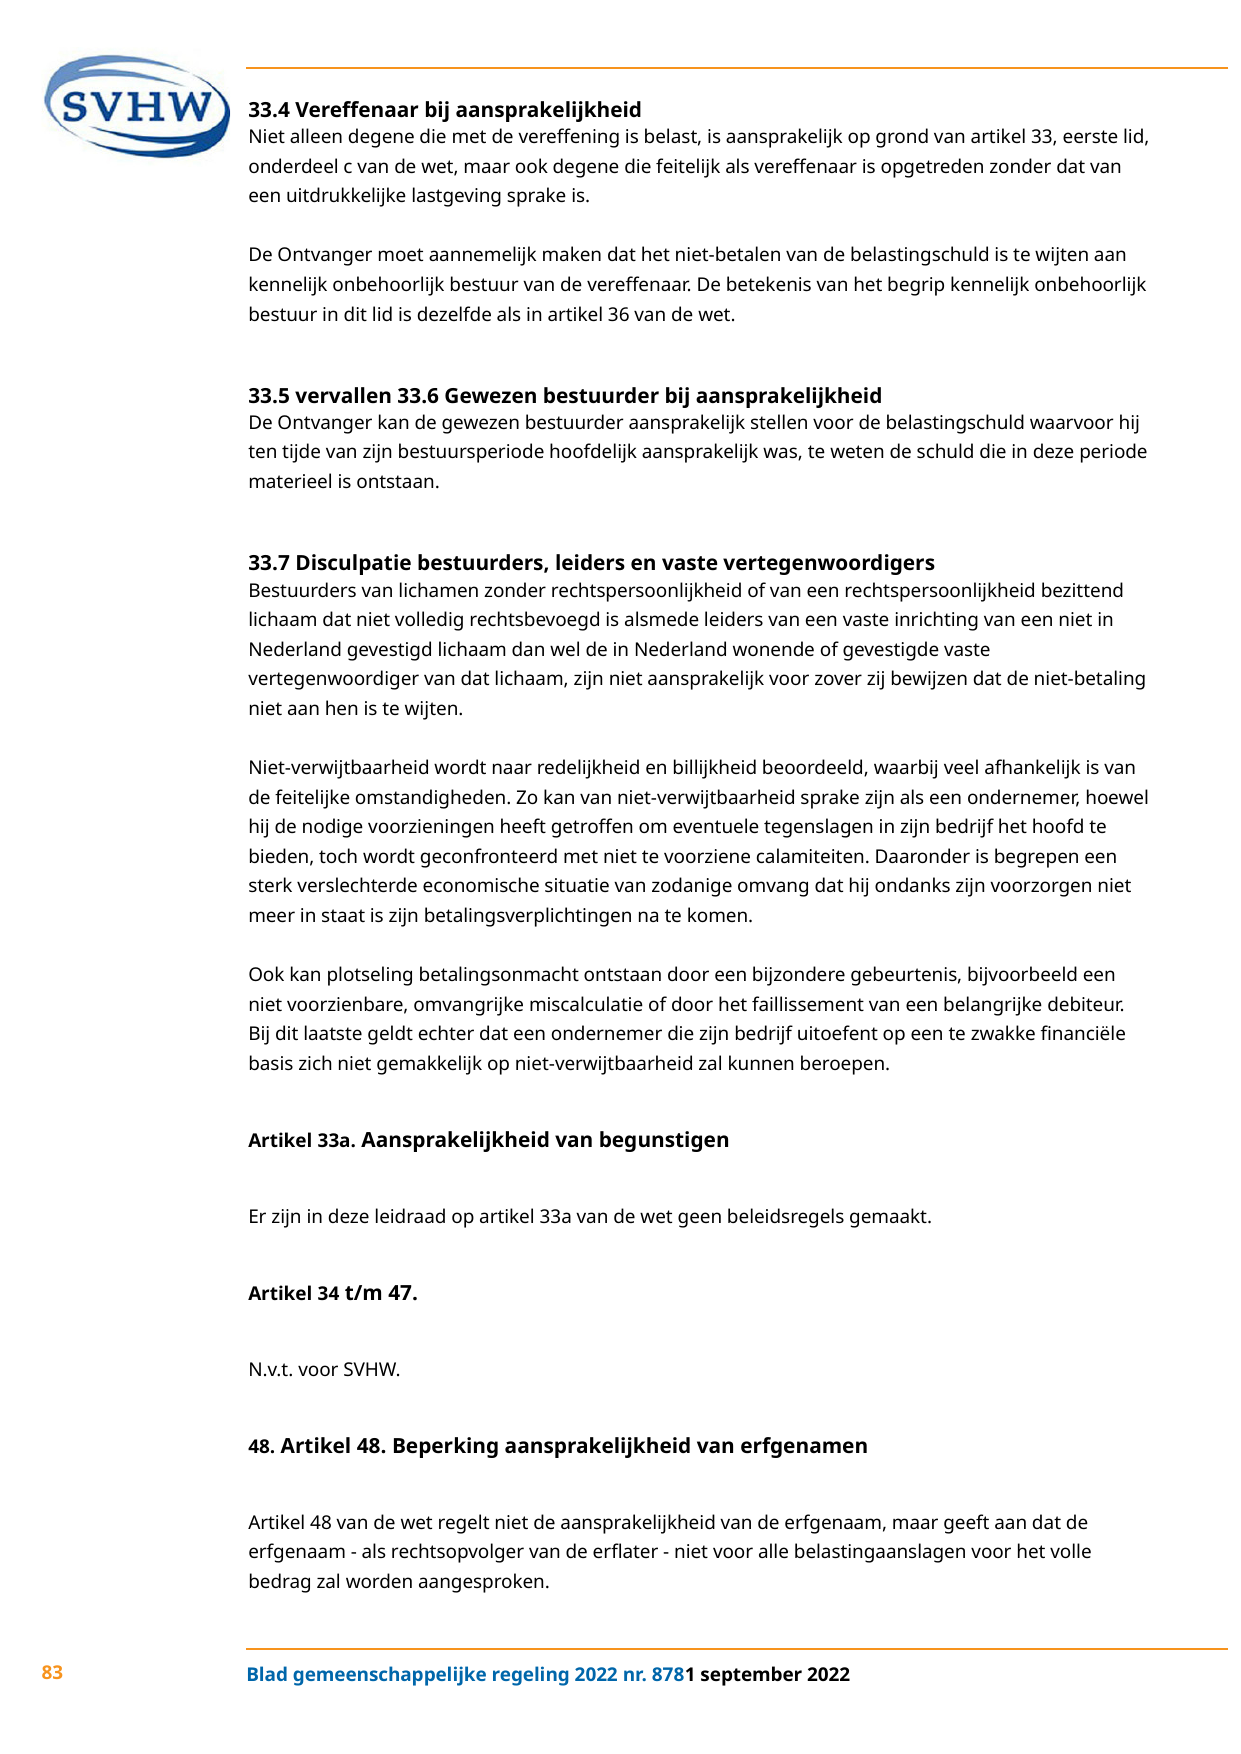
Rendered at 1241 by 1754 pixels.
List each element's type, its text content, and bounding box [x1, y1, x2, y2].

picture [41, 47, 231, 172]
text Bestuurders van lichamen zonder rechtspersoonlijkheid of van een rechtspersoonlijkheid bezittend lichaam dat niet volledig rechtsbevoegd is alsmede leiders van een vaste inrichting van een niet in Nederland gevestigd lichaam dan wel de in Nederland wonende of gevestigde vaste vertegenwoordiger van dat lichaam, zijn niet aansprakelijk voor zover zij bewijzen dat de niet-betaling niet aan hen is te wijten. [248, 577, 1152, 721]
text De Ontvanger kan de gewezen bestuurder aansprakelijk stellen voor de belastingschuld waarvoor hij ten tijde van zijn bestuursperiode hoofdelijk aansprakelijk was, te weten de schuld die in deze periode materieel is ontstaan. [248, 409, 1152, 494]
text Artikel 33a. Aansprakelijkheid van begunstigen [248, 1125, 1152, 1154]
text N.v.t. voor SVHW. [248, 1356, 1152, 1382]
text Niet alleen degene die met de vereffening is belast, is aansprakelijk op grond van artikel 33, eerste lid, onderdeel c van de wet, maar ook degene die feitelijk als vereffenaar is opgetreden zonder dat van een uitdrukkelijke lastgeving sprake is. [248, 123, 1152, 208]
text Niet-verwijtbaarheid wordt naar redelijkheid en billijkheid beoordeeld, waarbij veel afhankelijk is van de feitelijke omstandigheden. Zo kan van niet-verwijtbaarheid sprake zijn als een ondernemer, hoewel hij de nodige voorzieningen heeft getroffen om eventuele tegenslagen in zijn bedrijf het hoofd te bieden, toch wordt geconfronteerd met niet te voorziene calamiteiten. Daaronder is begrepen een sterk verslechterde economische situatie van zodanige omvang dat hij ondanks zijn voorzorgen niet meer in staat is zijn betalingsverplichtingen na te komen. [248, 754, 1152, 928]
text Artikel 48 van de wet regelt niet de aansprakelijkheid van de erfgenaam, maar geeft aan dat de erfgenaam - als rechtsopvolger van de erflater - niet voor alle belastingaanslagen voor het volle bedrag zal worden aangesproken. [248, 1509, 1152, 1594]
text 33.7 Disculpatie bestuurders, leiders en vaste vertegenwoordigers [248, 548, 1152, 577]
text 48. Artikel 48. Beperking aansprakelijkheid van erfgenamen [248, 1431, 1152, 1459]
text De Ontvanger moet aannemelijk maken dat het niet-betalen van de belastingschuld is te wijten aan kennelijk onbehoorlijk bestuur van de vereffenaar. De betekenis van het begrip kennelijk onbehoorlijk bestuur in dit lid is dezelfde als in artikel 36 van de wet. [248, 242, 1152, 326]
text Artikel 34 t/m 47. [248, 1278, 1152, 1307]
text 33.4 Vereffenaar bij aansprakelijkheid [248, 95, 1152, 123]
text Er zijn in deze leidraad op artikel 33a van de wet geen beleidsregels gemaakt. [248, 1203, 1152, 1229]
text 33.5 vervallen 33.6 Gewezen bestuurder bij aansprakelijkheid [248, 381, 1152, 409]
text Ook kan plotseling betalingsonmacht ontstaan door een bijzondere gebeurtenis, bijvoorbeeld een niet voorzienbare, omvangrijke miscalculatie of door het faillissement van een belangrijke debiteur. Bij dit laatste geldt echter dat een ondernemer die zijn bedrijf uitoefent op een te zwakke financiële basis zich niet gemakkelijk op niet-verwijtbaarheid zal kunnen beroepen. [248, 961, 1152, 1076]
